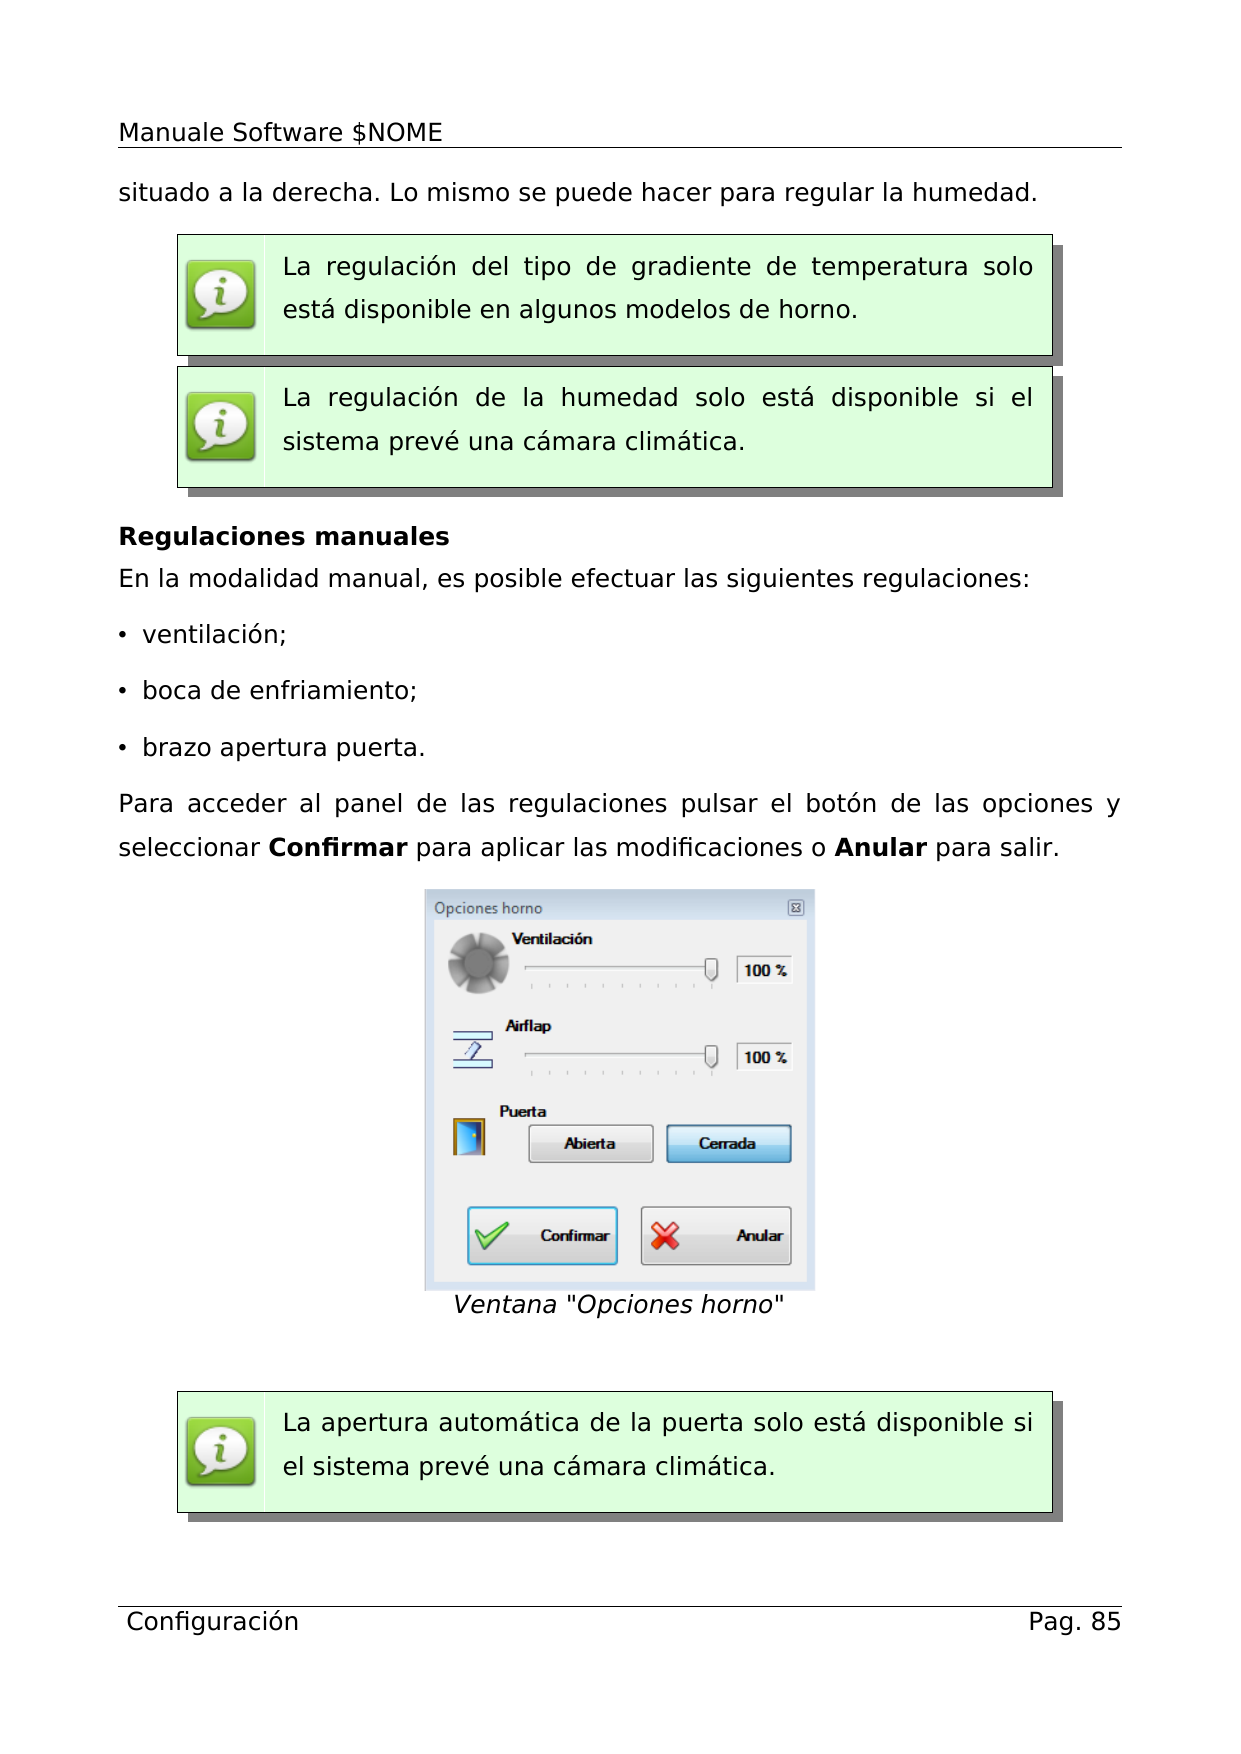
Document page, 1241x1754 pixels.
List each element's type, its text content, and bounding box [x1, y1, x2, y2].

list brazo apertura puerta. [118, 733, 1122, 762]
text Ventana "Opciones horno" [425, 1291, 815, 1320]
list boca de enfriamiento; [118, 677, 1122, 706]
picture [183, 257, 259, 332]
table_header [178, 235, 264, 355]
text situado a la derecha. Lo mismo se puede hacer para regular la humedad. [118, 178, 1122, 207]
table_header [178, 1392, 264, 1512]
table_header [178, 367, 264, 487]
picture [424, 889, 816, 1291]
text En la modalidad manual, es posible efectuar las siguientes regulaciones: [118, 564, 1122, 593]
subtitle Regulaciones manuales [118, 522, 1122, 552]
text Para acceder al panel de las regulaciones pulsar el botón de las opciones y seleccionar Confirmar para aplicar las modificaciones o Anular para salir. [118, 789, 1122, 862]
table_header La apertura automática de la puerta solo está disponible si el sistema prevé una cámara climática. [265, 1392, 1052, 1512]
picture [183, 388, 259, 464]
list ventilación; [118, 620, 1122, 649]
table_header La regulación del tipo de gradiente de temperatura solo está disponible en algunos modelos de horno. [265, 235, 1052, 355]
table_header La regulación de la humedad solo está disponible si el sistema prevé una cámara climática. [265, 367, 1052, 487]
picture [183, 1413, 259, 1489]
